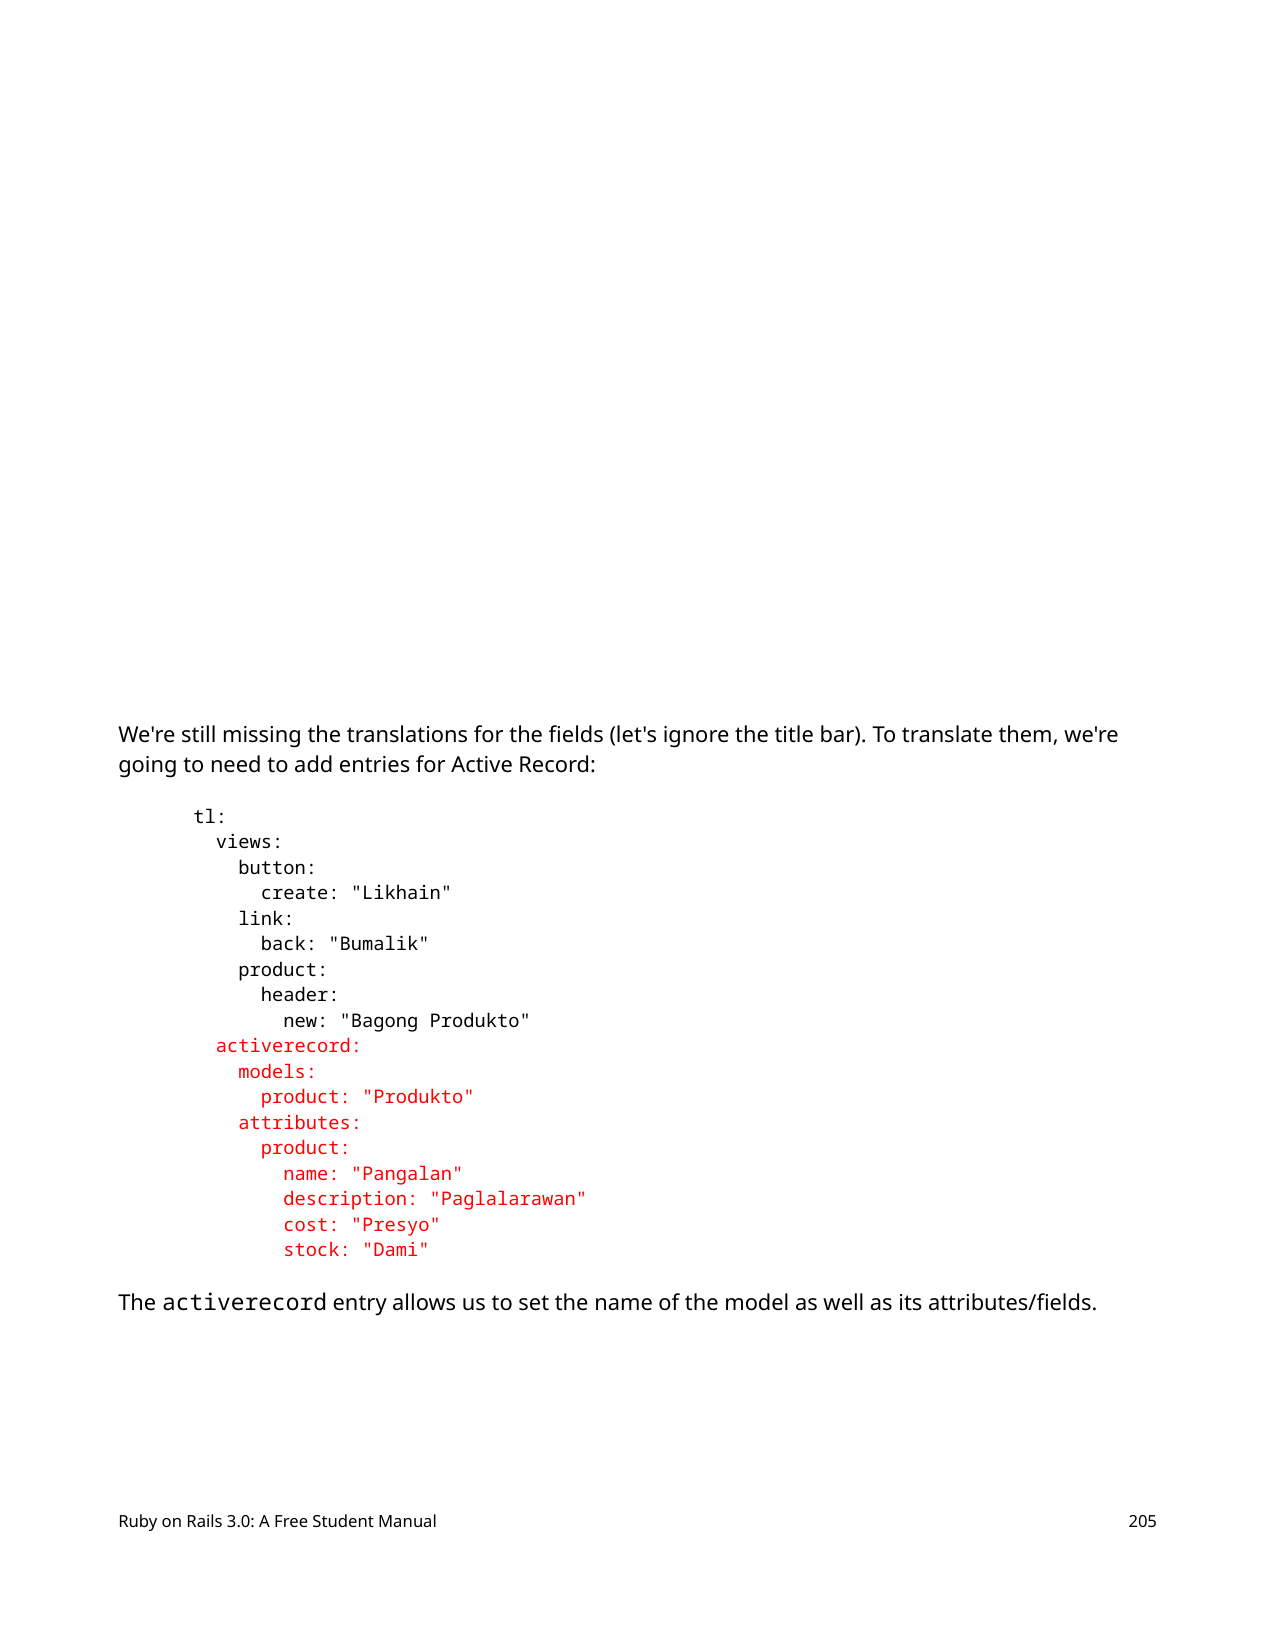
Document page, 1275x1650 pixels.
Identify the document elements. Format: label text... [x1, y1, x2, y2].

text tl: views: button: create: "Likhain" link: back: "Bumalik" product: header: new: "Bagong Produkto" activerecord: models: product: "Produkto" attributes: product: name: "Pangalan" description: "Paglalarawan" cost: "Presyo" stock: "Dami" [193, 803, 1157, 1262]
text We're still missing the translations for the fields (let's ignore the title bar). To translate them, we're going to need to add entries for Active Record: [118, 719, 1157, 779]
text The activerecord entry allows us to set the name of the model as well as its attributes/fields. [118, 1286, 1157, 1317]
